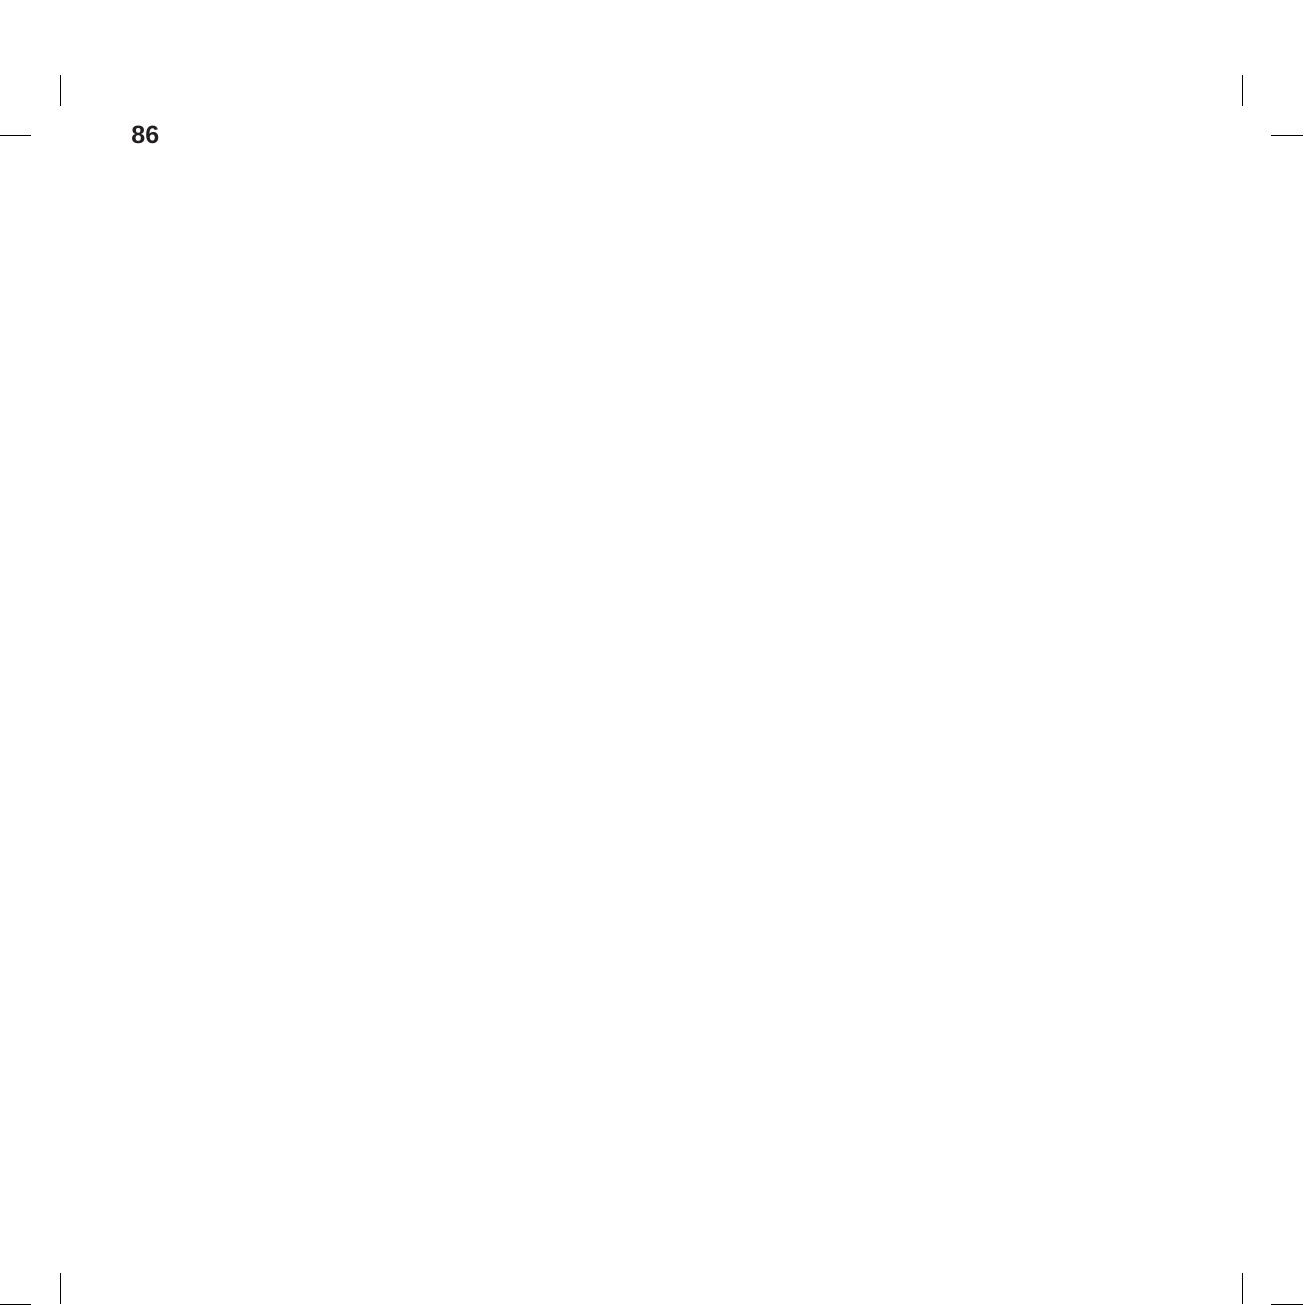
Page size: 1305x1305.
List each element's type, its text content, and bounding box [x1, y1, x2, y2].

text 86 [131, 120, 1304, 148]
